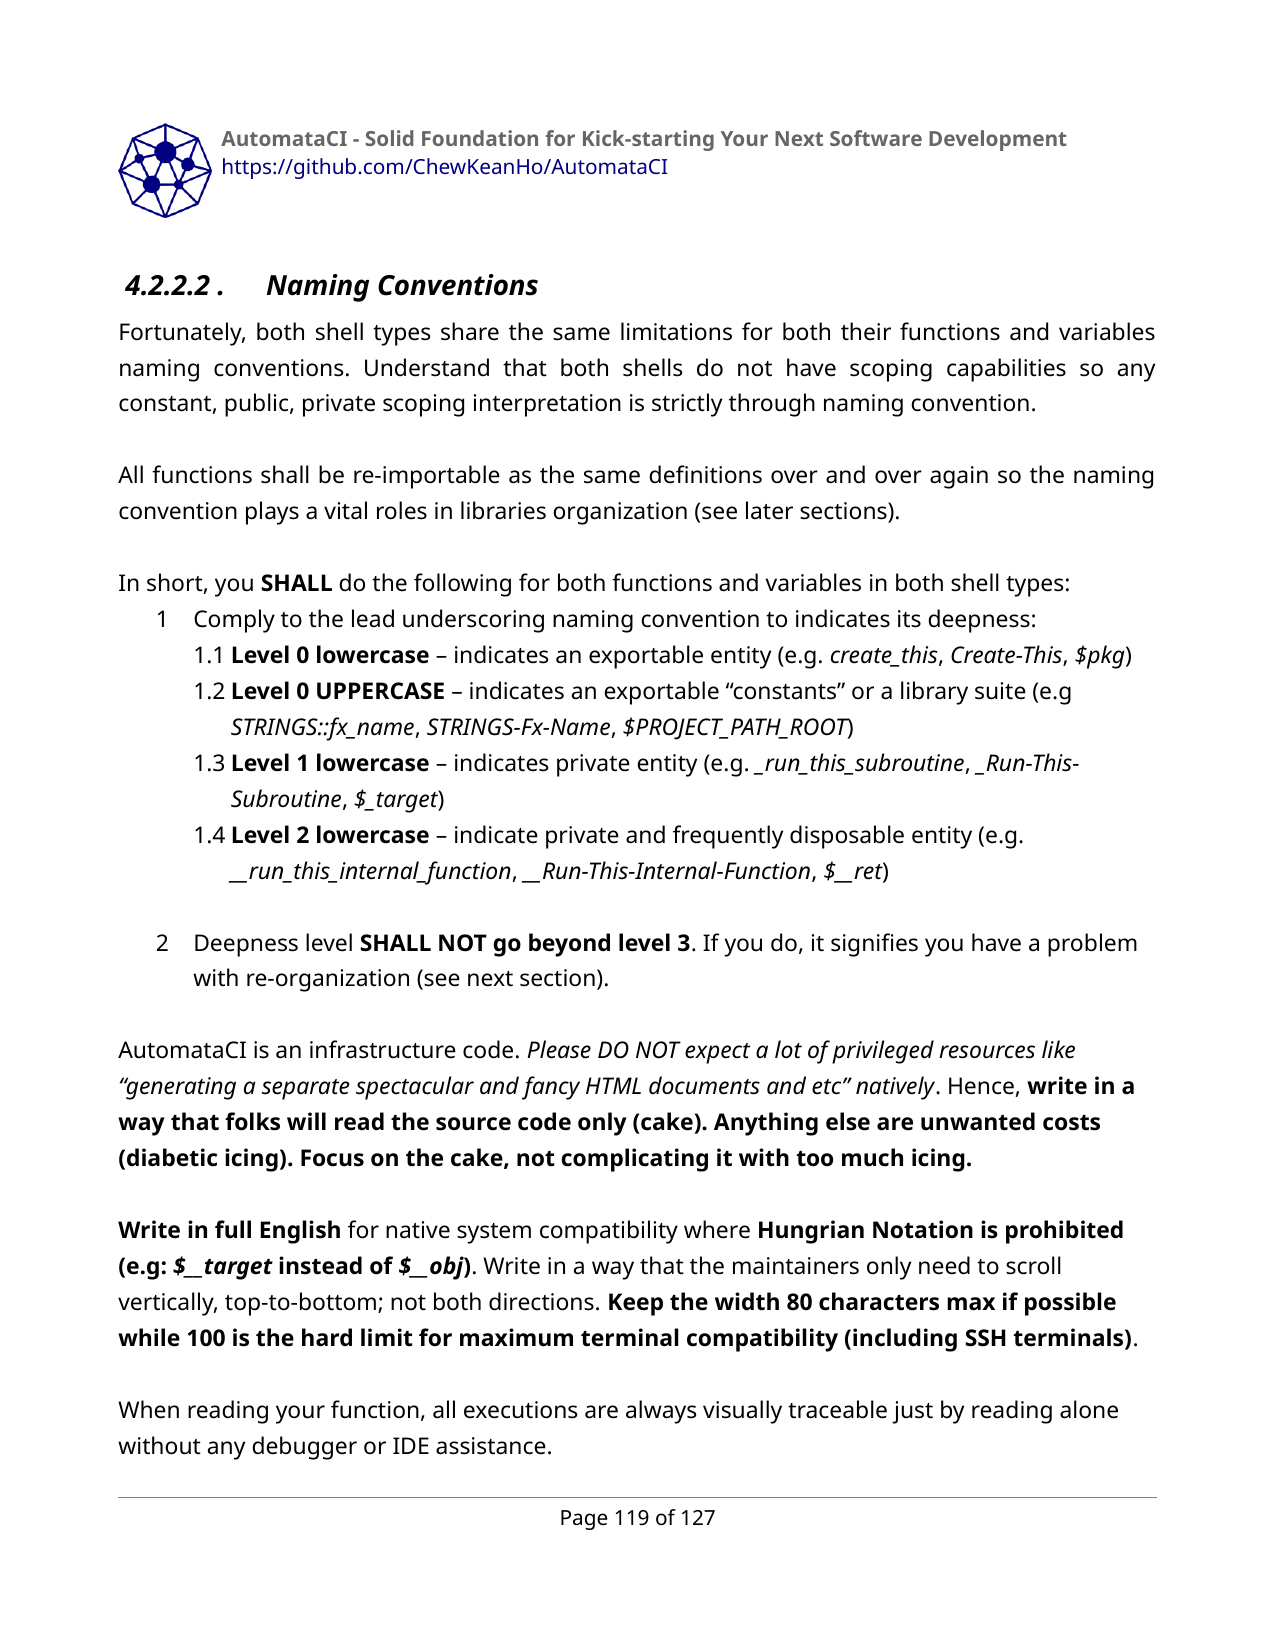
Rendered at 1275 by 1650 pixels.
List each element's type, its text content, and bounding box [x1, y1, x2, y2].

list Level 2 lowercase – indicate private and frequently disposable entity (e.g. __run_this_internal_function, __Run-This-Internal-Function, $__ret) [193, 819, 1157, 886]
list Level 0 UPPERCASE – indicates an exportable “constants” or a library suite (e.g STRINGS::fx_name, STRINGS-Fx-Name, $PROJECT_PATH_ROOT) [193, 675, 1157, 742]
list Deepness level SHALL NOT go beyond level 3. If you do, it signifies you have a problem with re-organization (see next section). [156, 926, 1157, 994]
text Fortunately, both shell types share the same limitations for both their functions and variables naming conventions. Understand that both shells do not have scoping capabilities so any constant, public, private scoping interpretation is strictly through naming convention. [118, 316, 1157, 419]
list Level 0 lowercase – indicates an exportable entity (e.g. create_this, Create-This, $pkg) [193, 639, 1157, 670]
text In short, you SHALL do the following for both functions and variables in both shell types: [118, 567, 1157, 598]
list Level 1 lowercase – indicates private entity (e.g. _run_this_subroutine, _Run-This-Subroutine, $_target) [193, 747, 1157, 814]
picture [118, 123, 212, 218]
text Write in full English for native system compatibility where Hungrian Notation is prohibited (e.g: $__target instead of $__obj). Write in a way that the maintainers only need to scroll vertically, top-to-bottom; not both directions. Keep the width 80 characters max if possible while 100 is the hard limit for maximum terminal compatibility (including SSH terminals). [118, 1214, 1157, 1353]
text AutomataCI is an infrastructure code. Please DO NOT expect a lot of privileged resources like “generating a separate spectacular and fancy HTML documents and etc” natively. Hence, write in a way that folks will read the source code only (cake). Anything else are unwanted costs (diabetic icing). Focus on the cake, not complicating it with too much icing. [118, 1034, 1157, 1173]
text When reading your function, all executions are always visually traceable just by reading alone without any debugger or IDE assistance. [118, 1394, 1157, 1461]
subtitle Naming Conventions [118, 265, 1157, 303]
text All functions shall be re-importable as the same definitions over and over again so the naming convention plays a vital roles in libraries organization (see later sections). [118, 459, 1157, 526]
list Comply to the lead underscoring naming convention to indicates its deepness: [156, 603, 1157, 634]
